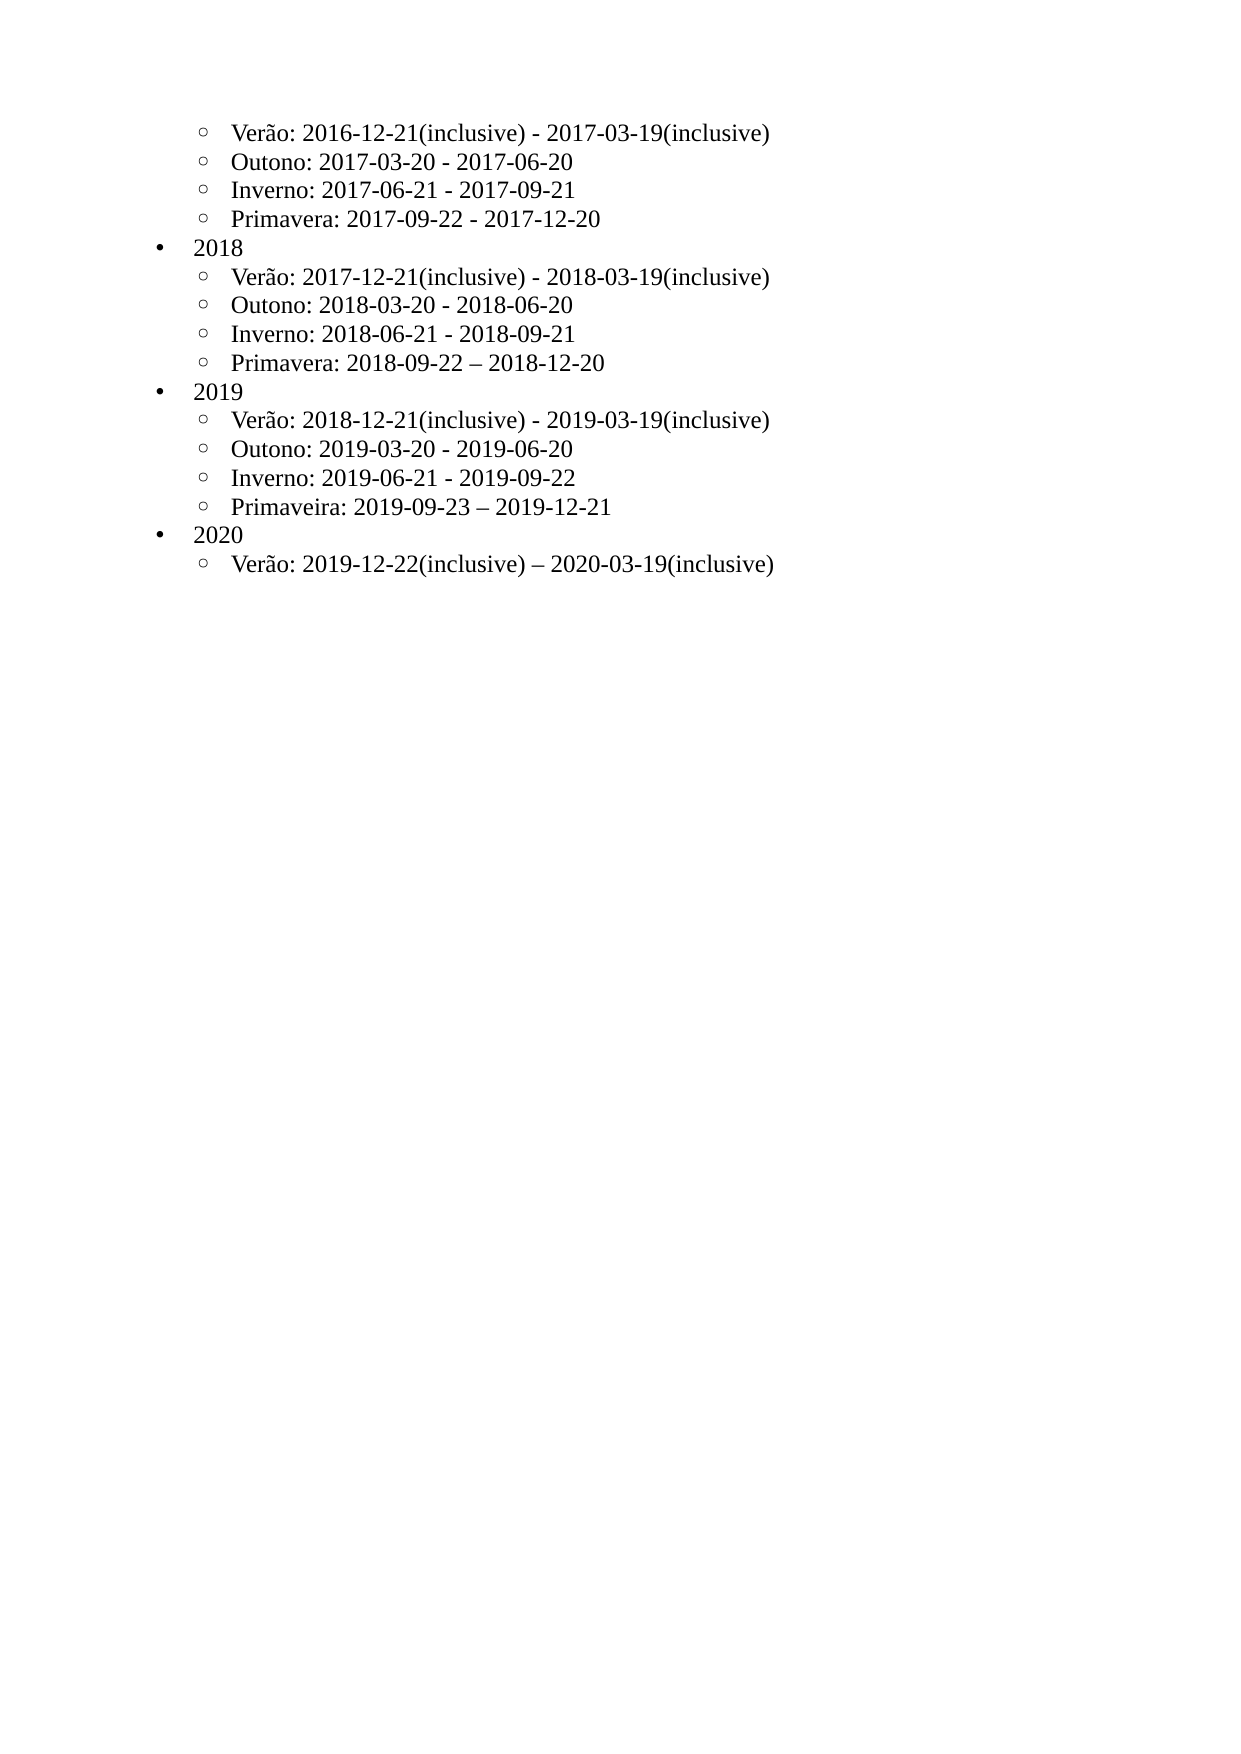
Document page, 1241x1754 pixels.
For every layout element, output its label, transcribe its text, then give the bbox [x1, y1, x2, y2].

list Inverno: 2018-06-21 - 2018-09-21 [193, 319, 1122, 348]
list Outono: 2018-03-20 - 2018-06-20 [193, 291, 1122, 319]
list Primavera: 2018-09-22 – 2018-12-20 [193, 348, 1122, 377]
list Primaveira: 2019-09-23 – 2019-12-21 [193, 492, 1122, 521]
list Primavera: 2017-09-22 - 2017-12-20 [193, 204, 1122, 233]
list Verão: 2018-12-21(inclusive) - 2019-03-19(inclusive) [193, 406, 1122, 434]
list Verão: 2019-12-22(inclusive) – 2020-03-19(inclusive) [193, 549, 1122, 578]
list 2020 [156, 521, 1122, 549]
list Outono: 2019-03-20 - 2019-06-20 [193, 434, 1122, 463]
list Inverno: 2017-06-21 - 2017-09-21 [193, 176, 1122, 204]
list Outono: 2017-03-20 - 2017-06-20 [193, 147, 1122, 176]
list Verão: 2016-12-21(inclusive) - 2017-03-19(inclusive) [193, 118, 1122, 147]
list 2018 [156, 233, 1122, 262]
list Inverno: 2019-06-21 - 2019-09-22 [193, 463, 1122, 492]
list 2019 [156, 377, 1122, 406]
list Verão: 2017-12-21(inclusive) - 2018-03-19(inclusive) [193, 262, 1122, 291]
